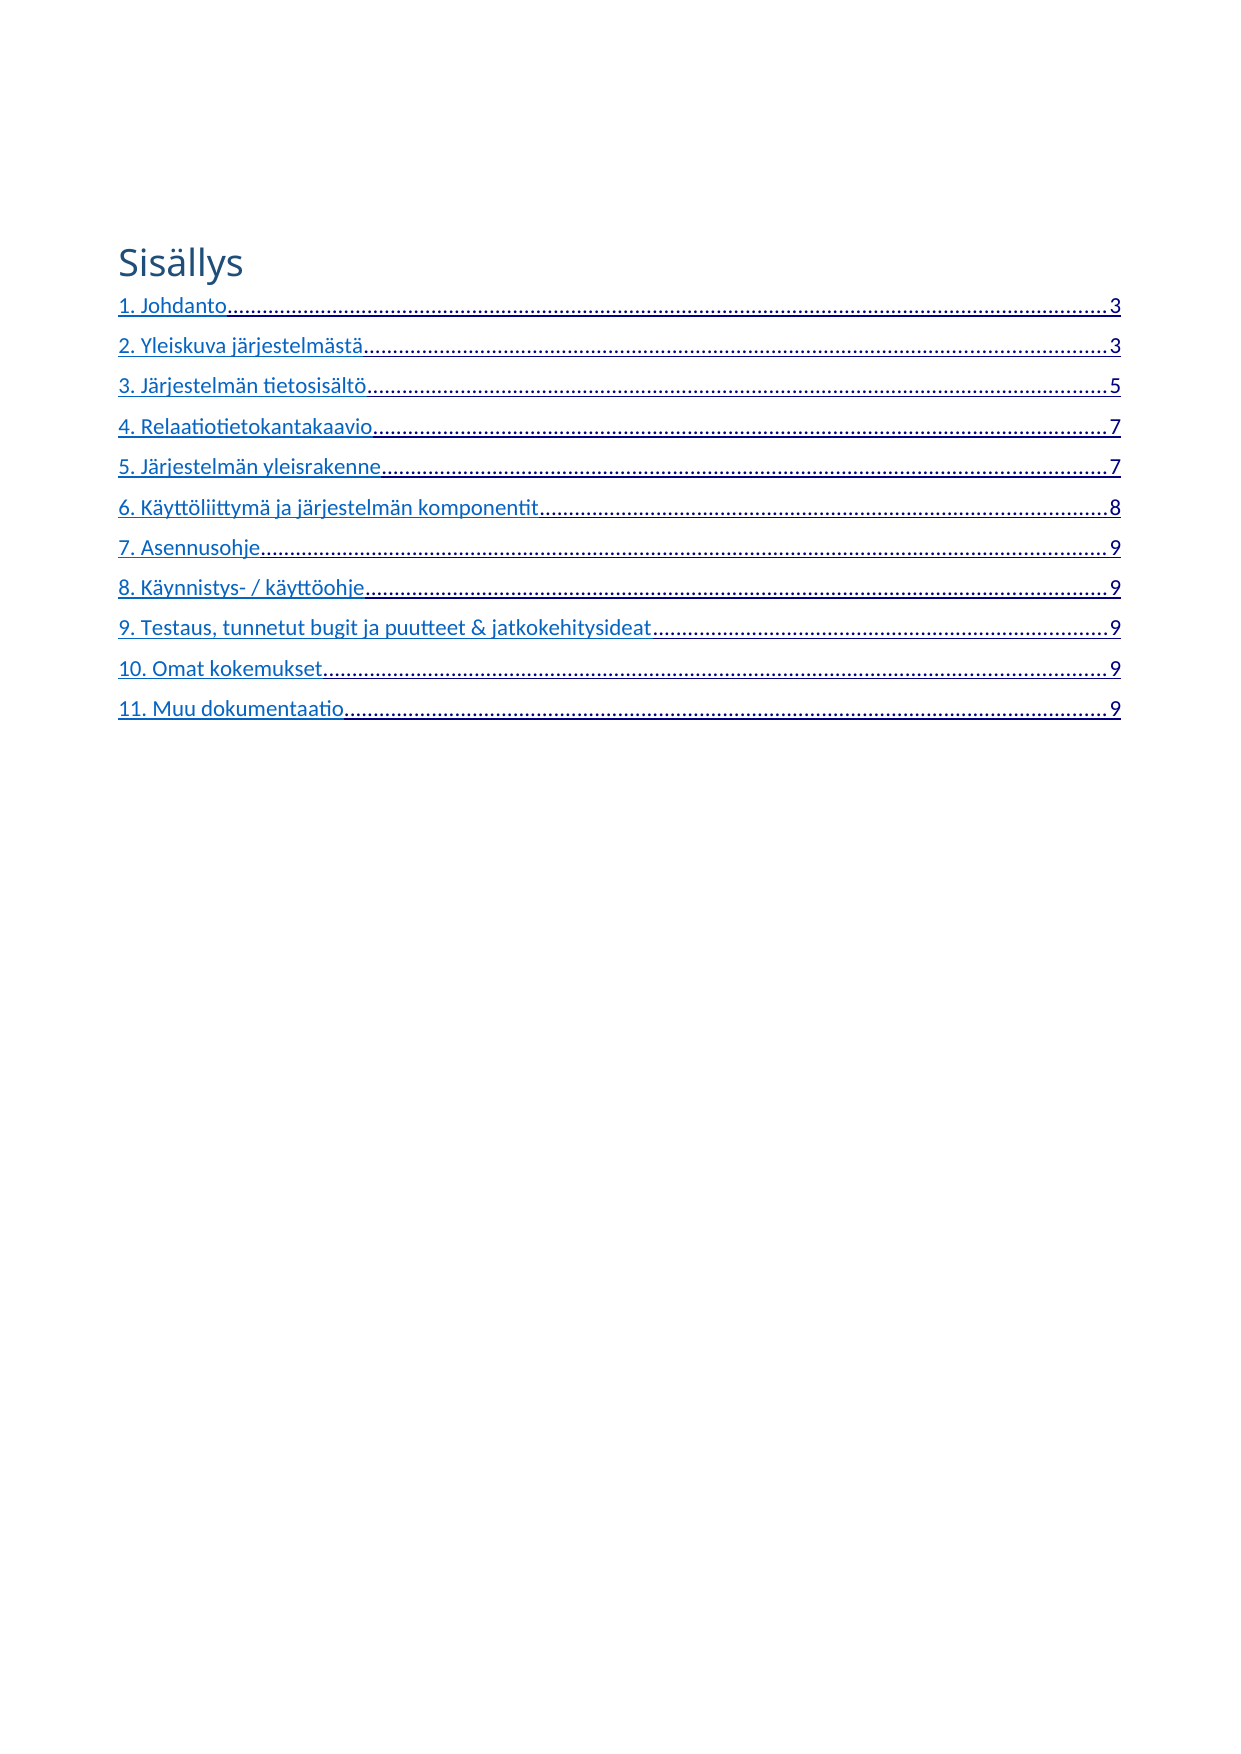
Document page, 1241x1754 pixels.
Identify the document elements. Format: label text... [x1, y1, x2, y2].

text 10. Omat kokemukset 9 [118, 654, 1122, 682]
text 11. Muu dokumentaatio 9 [118, 694, 1122, 722]
text 8. Käynnistys- / käyttöohje 9 [118, 573, 1122, 601]
text 7. Asennusohje 9 [118, 533, 1122, 561]
text 9. Testaus, tunnetut bugit ja puutteet & jatkokehitysideat 9 [118, 613, 1122, 642]
text 4. Relaatiotietokantakaavio 7 [118, 412, 1122, 440]
text 3. Järjestelmän tietosisältö 5 [118, 372, 1122, 400]
text 2. Yleiskuva järjestelmästä 3 [118, 331, 1122, 359]
text 1. Johdanto 3 [118, 291, 1122, 319]
text 5. Järjestelmän yleisrakenne 7 [118, 452, 1122, 480]
text 6. Käyttöliittymä ja järjestelmän komponentit 8 [118, 493, 1122, 521]
text Sisällys [118, 236, 1122, 287]
